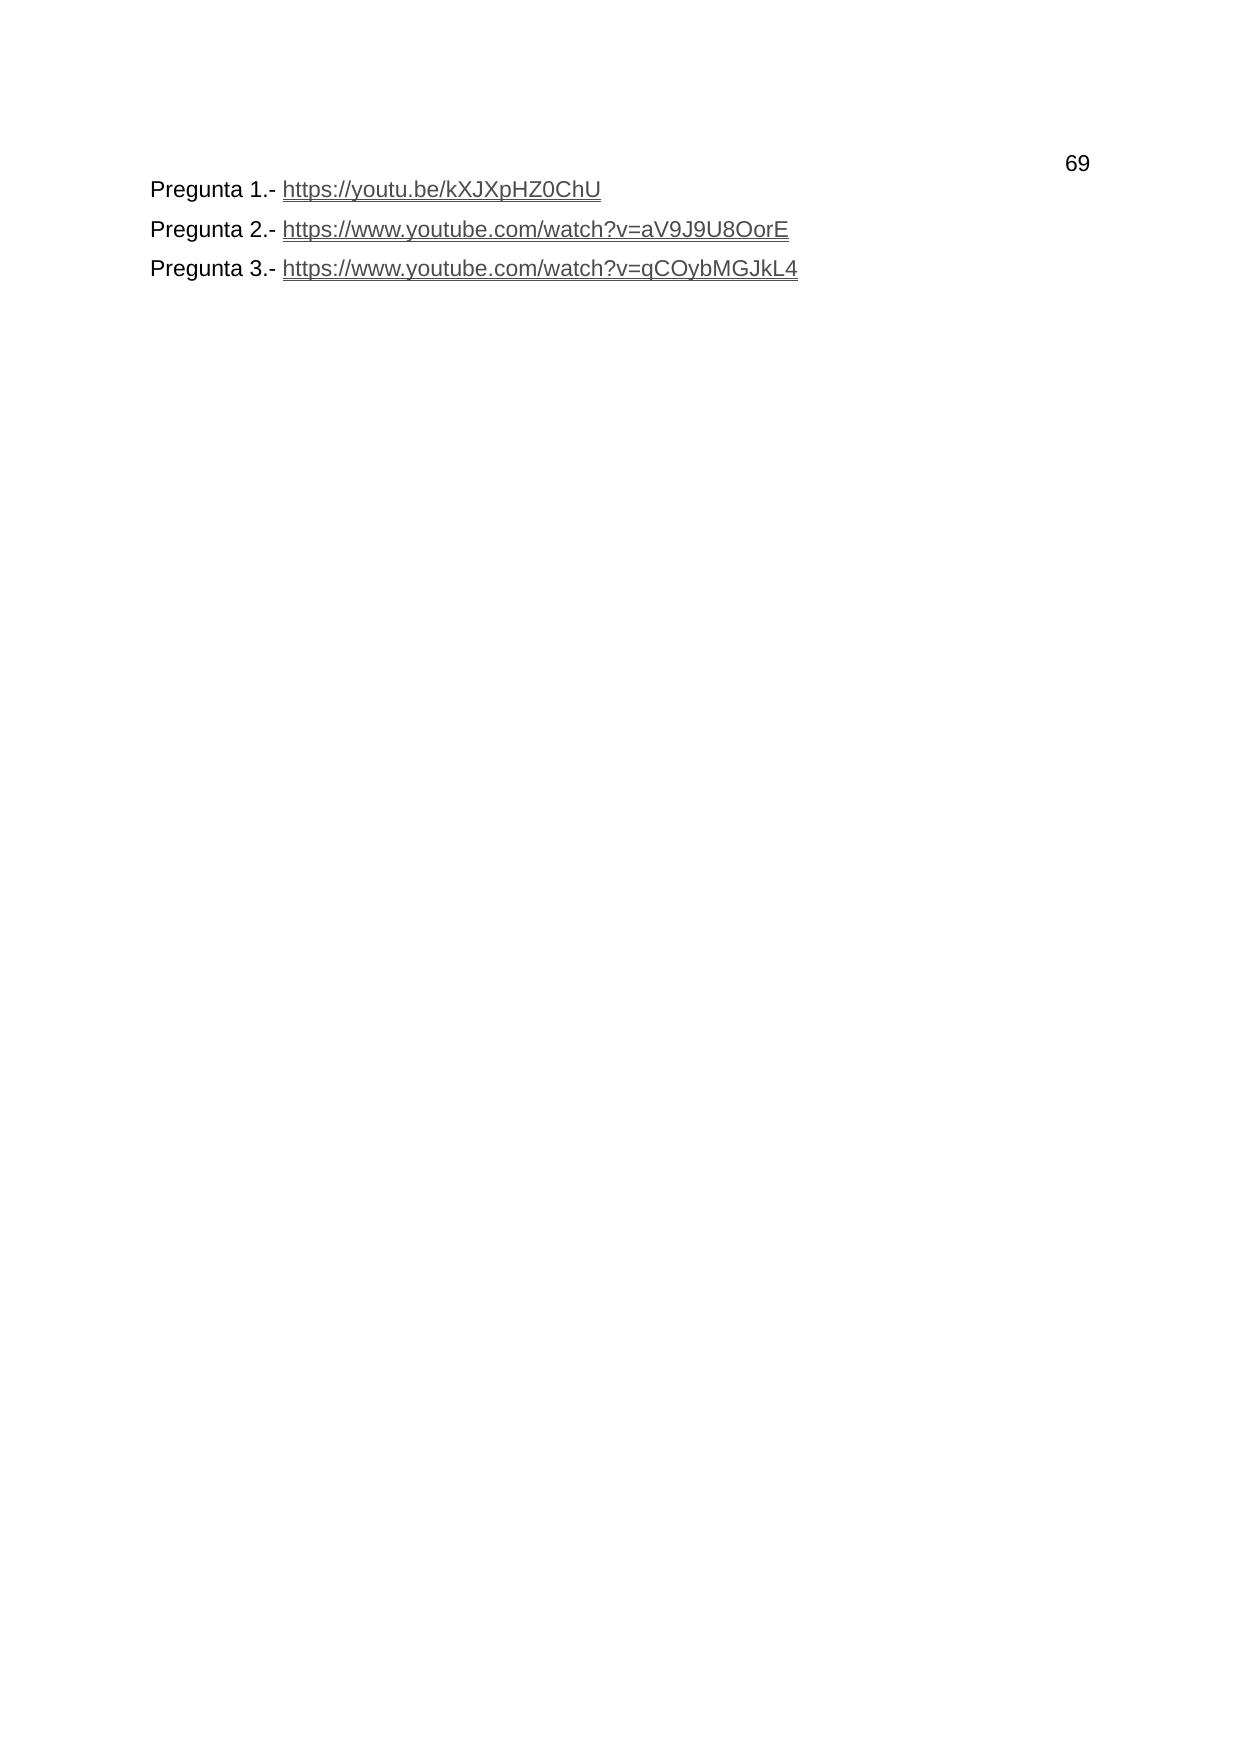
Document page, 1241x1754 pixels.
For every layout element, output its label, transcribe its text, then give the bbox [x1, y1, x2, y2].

text Pregunta 3.- https://www.youtube.com/watch?v=qCOybMGJkL4 [150, 255, 1090, 282]
text Pregunta 2.- https://www.youtube.com/watch?v=aV9J9U8OorE [150, 216, 1090, 242]
text Pregunta 1.- https://youtu.be/kXJXpHZ0ChU [150, 176, 1090, 203]
